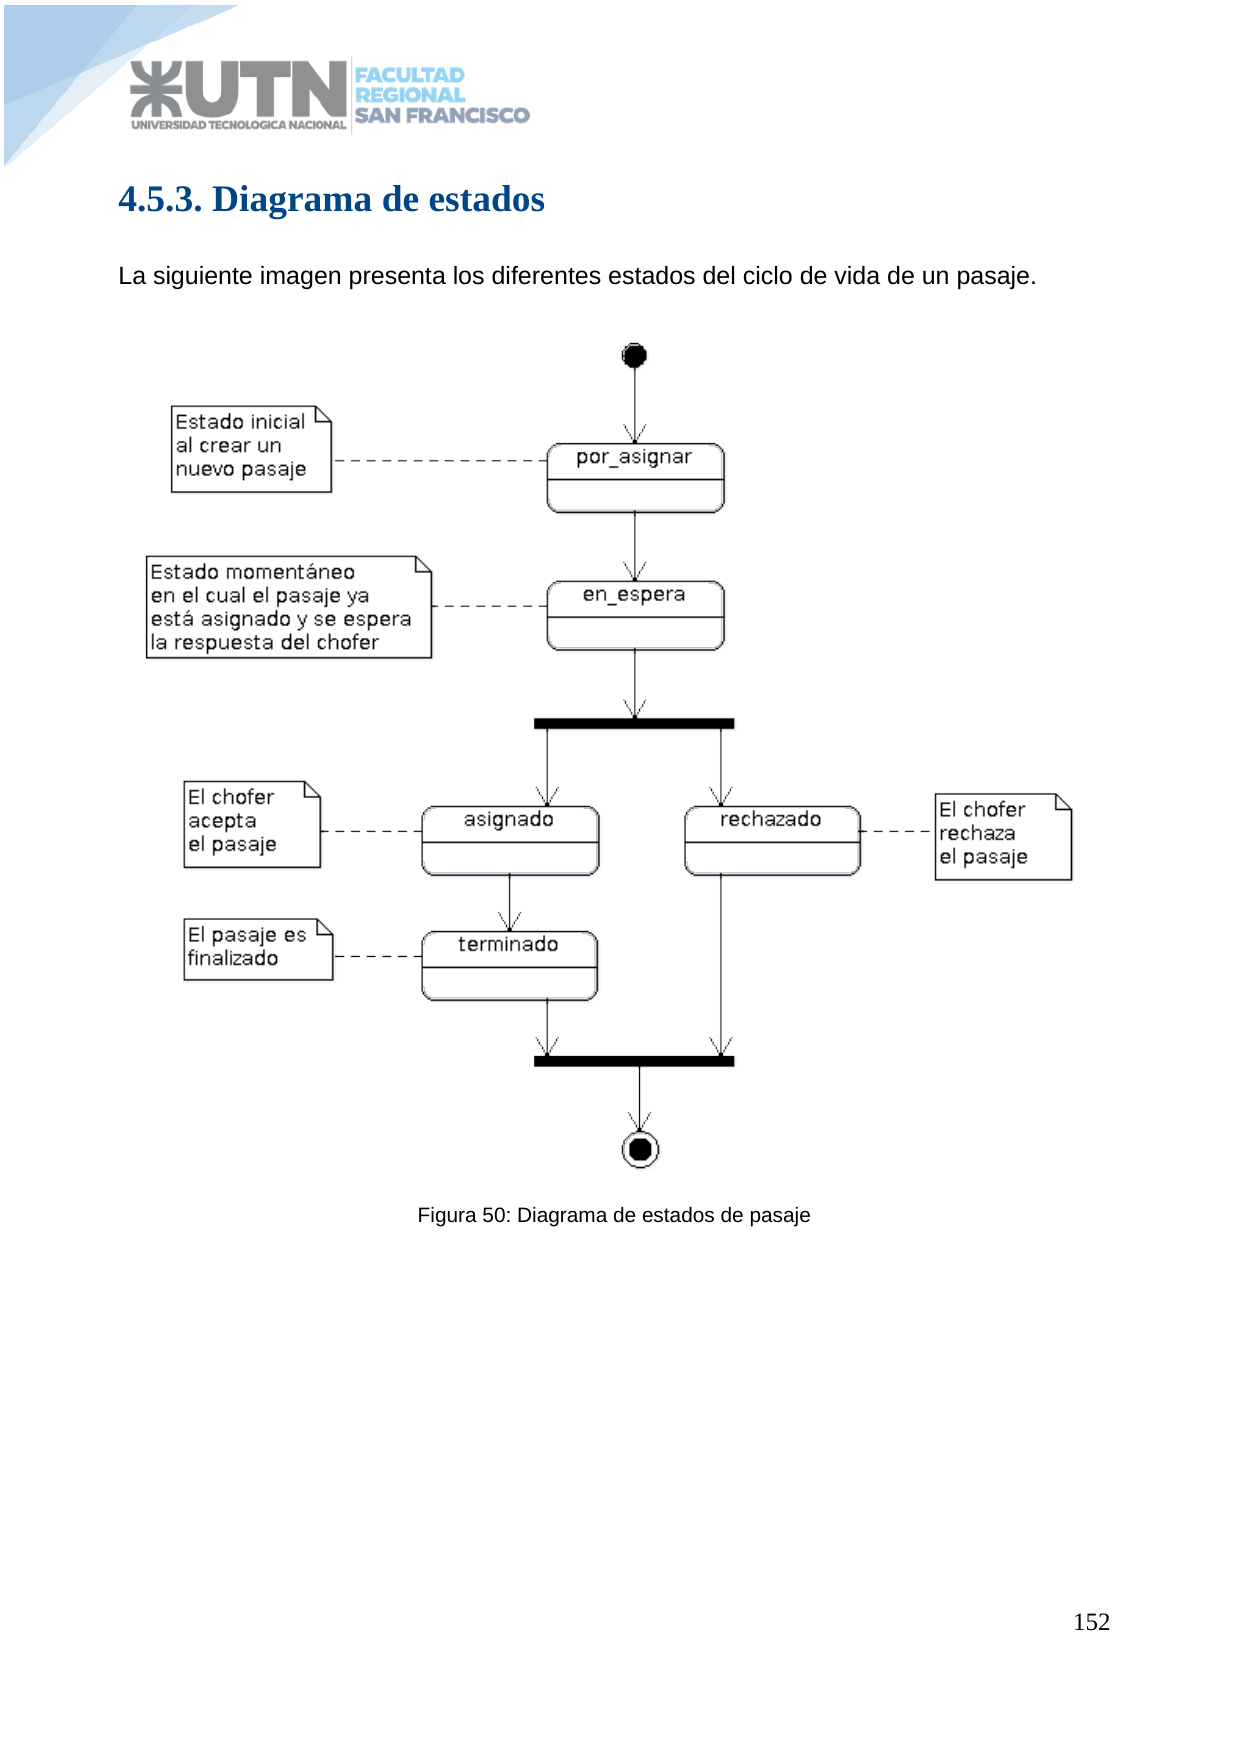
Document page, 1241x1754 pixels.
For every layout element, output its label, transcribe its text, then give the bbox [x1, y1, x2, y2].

text La siguiente imagen presenta los diferentes estados del ciclo de vida de un pasaje. [118, 261, 1110, 289]
text Figura 50: Diagrama de estados de pasaje [118, 1203, 1110, 1227]
subtitle 4.5.3. Diagrama de estados [118, 176, 1110, 219]
picture [122, 318, 1107, 1203]
picture [3, 5, 532, 169]
